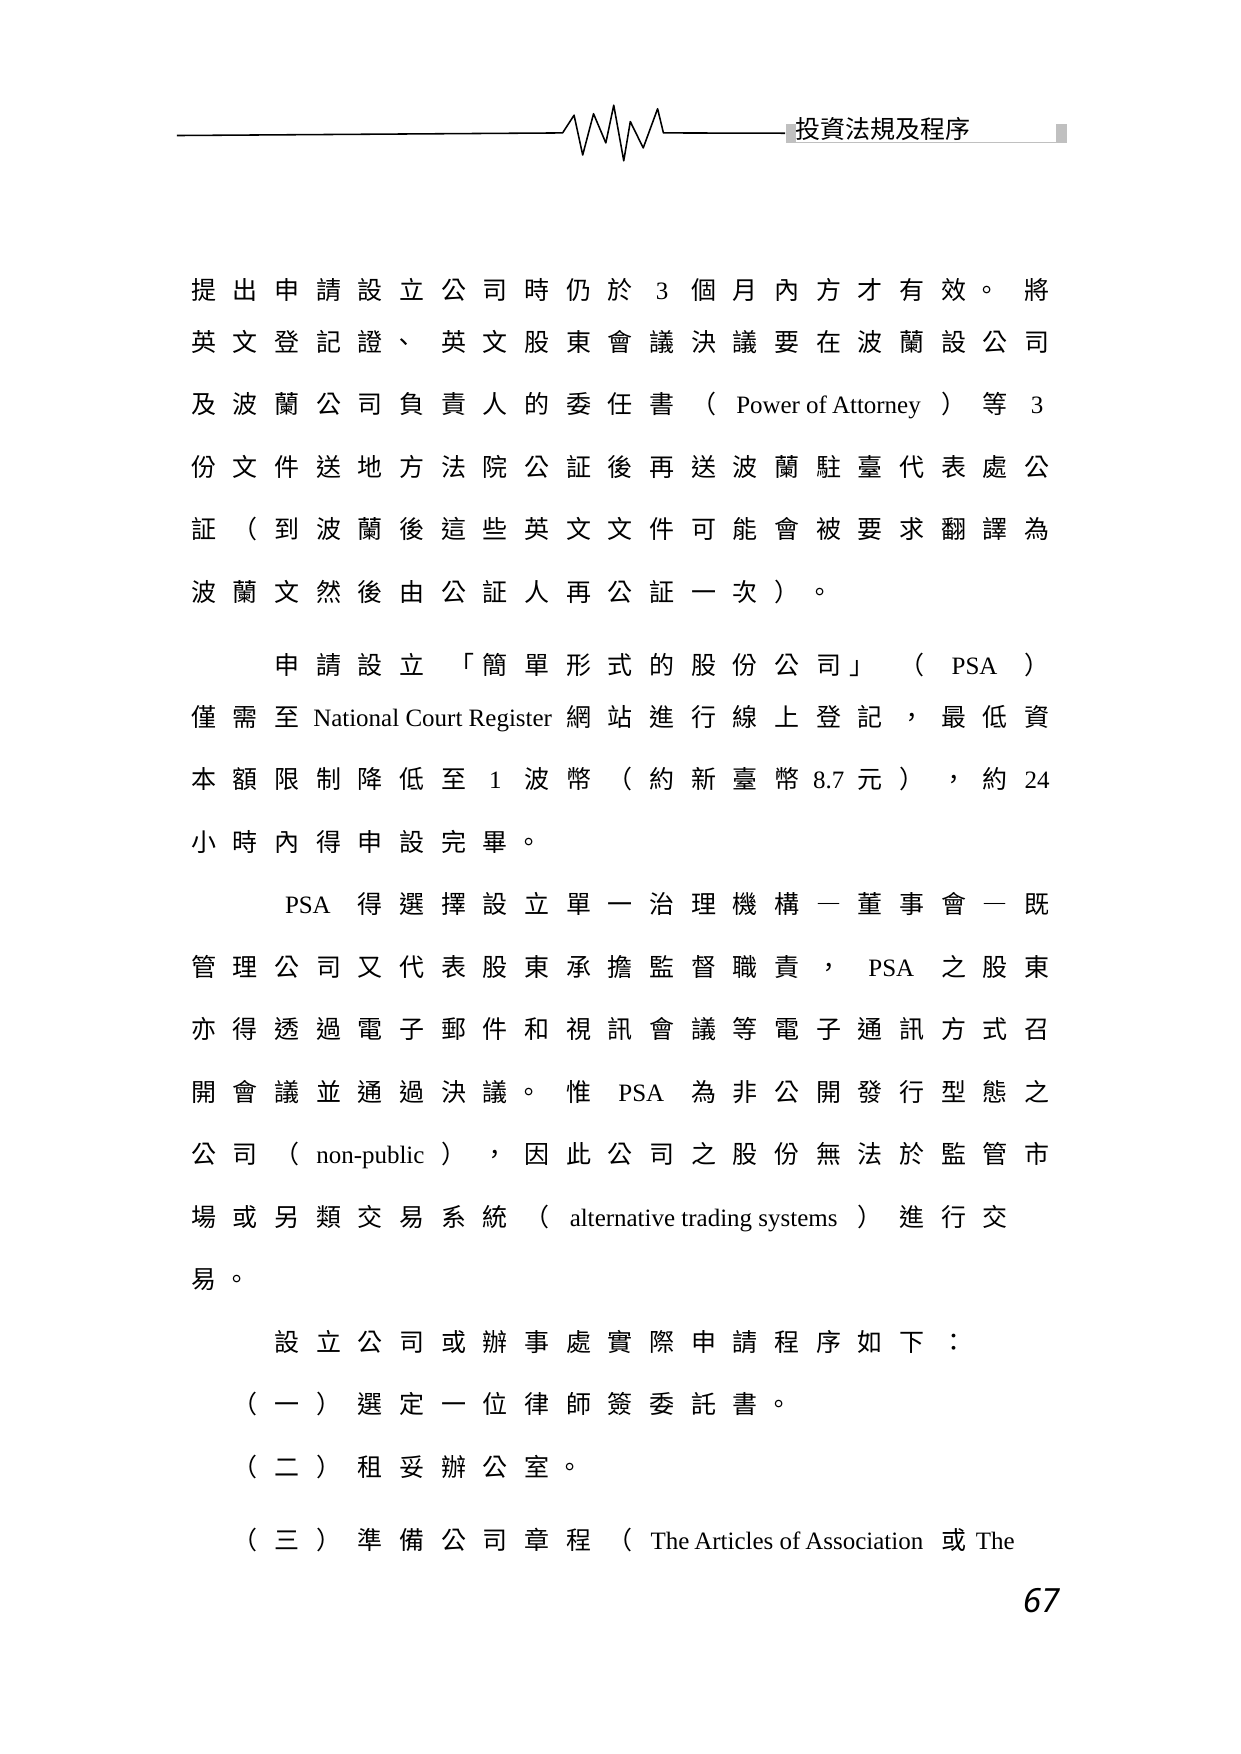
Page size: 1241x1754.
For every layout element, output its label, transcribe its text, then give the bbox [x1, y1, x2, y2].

text 申請設立「簡單形式的股份公司」（PSA）僅需至National Court Register網站進行線上登記，最低資本額限制降低至1波幣（約新臺幣8.7元），約24小時內得申設完畢。 [183, 611, 1058, 861]
text （三）準備公司章程（The Articles of Association或The [207, 1486, 1058, 1549]
text 設立公司或辦事處實際申請程序如下： [183, 1299, 1058, 1361]
text 提出申請設立公司時仍於3個月內方才有效。將英文登記證、英文股東會議決議要在波蘭設公司及波蘭公司負責人的委任書（Power of Attorney）等3份文件送地方法院公証後再送波蘭駐臺代表處公証（到波蘭後這些英文文件可能會被要求翻譯為波蘭文然後由公証人再公証一次）。 [183, 236, 1058, 611]
text （二）租妥辦公室。 [207, 1424, 1058, 1486]
text （一）選定一位律師簽委託書。 [207, 1361, 1058, 1424]
text PSA得選擇設立單一治理機構—董事會—既管理公司又代表股東承擔監督職責，PSA之股東亦得透過電子郵件和視訊會議等電子通訊方式召開會議並通過決議。惟PSA為非公開發行型態之公司（non-public），因此公司之股份無法於監管市場或另類交易系統（alternative trading systems）進行交易。 [183, 861, 1058, 1299]
